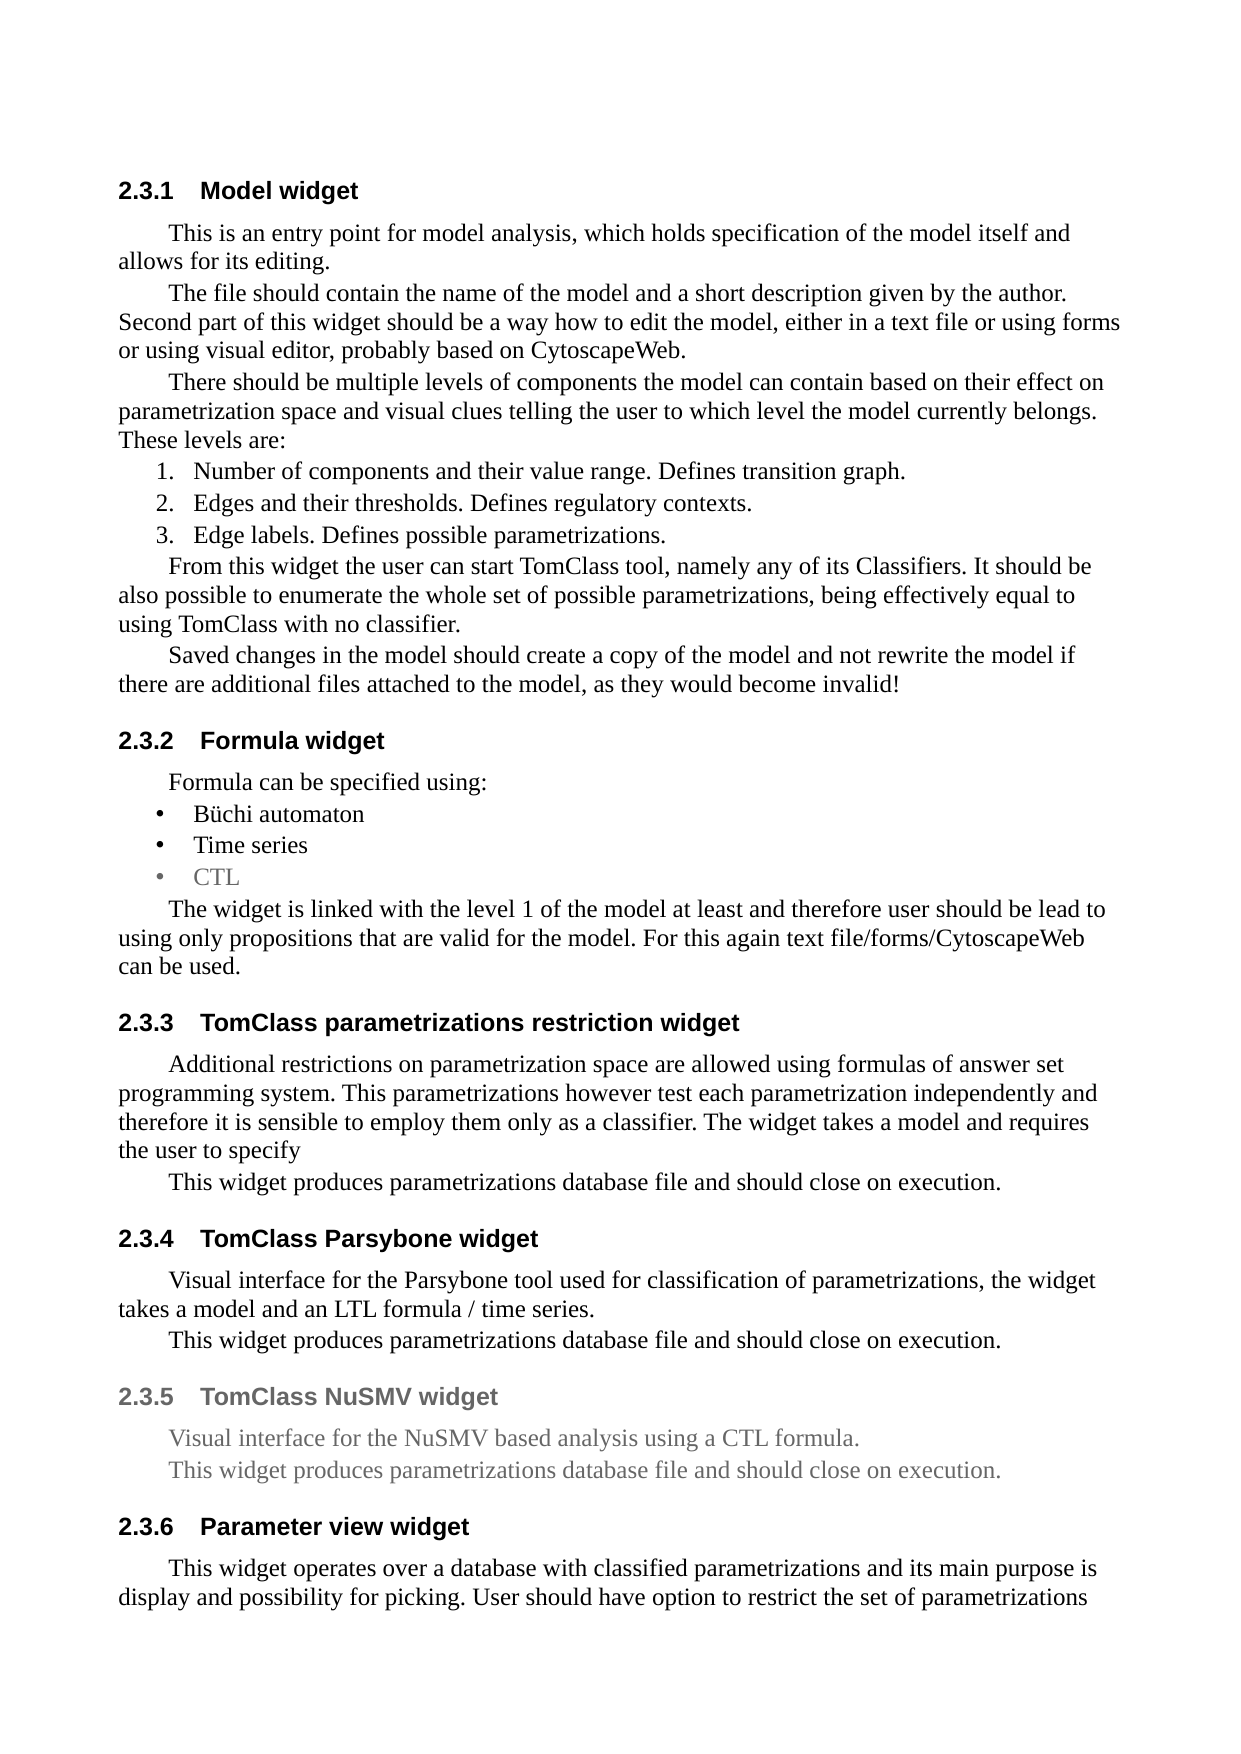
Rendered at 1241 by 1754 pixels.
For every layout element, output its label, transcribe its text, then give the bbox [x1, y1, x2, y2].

list Number of components and their value range. Defines transition graph. [156, 456, 1122, 485]
text This widget produces parametrizations database file and should close on execution. [118, 1455, 1122, 1484]
list CTL [156, 862, 1122, 891]
text There should be multiple levels of components the model can contain based on their effect on parametrization space and visual clues telling the user to which level the model currently belongs. These levels are: [118, 367, 1122, 453]
list Büchi automaton [156, 799, 1122, 828]
text Visual interface for the NuSMV based analysis using a CTL formula. [118, 1423, 1122, 1452]
text Visual interface for the Parsybone tool used for classification of parametrizations, the widget takes a model and an LTL formula / time series. [118, 1265, 1122, 1323]
text The file should contain the name of the model and a short description given by the author. Second part of this widget should be a way how to edit the model, either in a text file or using forms or using visual editor, probably based on CytoscapeWeb. [118, 278, 1122, 364]
text This widget operates over a database with classified parametrizations and its main purpose is display and possibility for picking. User should have option to restrict the set of parametrizations [118, 1553, 1122, 1611]
text This widget produces parametrizations database file and should close on execution. [118, 1326, 1122, 1354]
subtitle TomClass Parsybone widget [118, 1224, 1122, 1253]
list Edge labels. Defines possible parametrizations. [156, 520, 1122, 548]
subtitle TomClass NuSMV widget [118, 1382, 1122, 1411]
text The widget is linked with the level 1 of the model at least and therefore user should be lead to using only propositions that are valid for the model. For this again text file/forms/CytoscapeWeb can be used. [118, 894, 1122, 980]
text This widget produces parametrizations database file and should close on execution. [118, 1167, 1122, 1196]
list Time series [156, 831, 1122, 859]
text From this widget the user can start TomClass tool, namely any of its Classifiers. It should be also possible to enumerate the whole set of possible parametrizations, being effectively equal to using TomClass with no classifier. [118, 551, 1122, 638]
subtitle Formula widget [118, 726, 1122, 755]
subtitle TomClass parametrizations restriction widget [118, 1008, 1122, 1037]
text Additional restrictions on parametrization space are allowed using formulas of answer set programming system. This parametrizations however test each parametrization independently and therefore it is sensible to employ them only as a classifier. The widget takes a model and requires the user to specify [118, 1049, 1122, 1164]
list Edges and their thresholds. Defines regulatory contexts. [156, 488, 1122, 517]
text Formula can be specified using: [118, 767, 1122, 796]
subtitle Parameter view widget [118, 1512, 1122, 1541]
text Saved changes in the model should create a copy of the model and not rewrite the model if there are additional files attached to the model, as they would become invalid! [118, 641, 1122, 698]
subtitle Model widget [118, 176, 1122, 205]
text This is an entry point for model analysis, which holds specification of the model itself and allows for its editing. [118, 218, 1122, 275]
